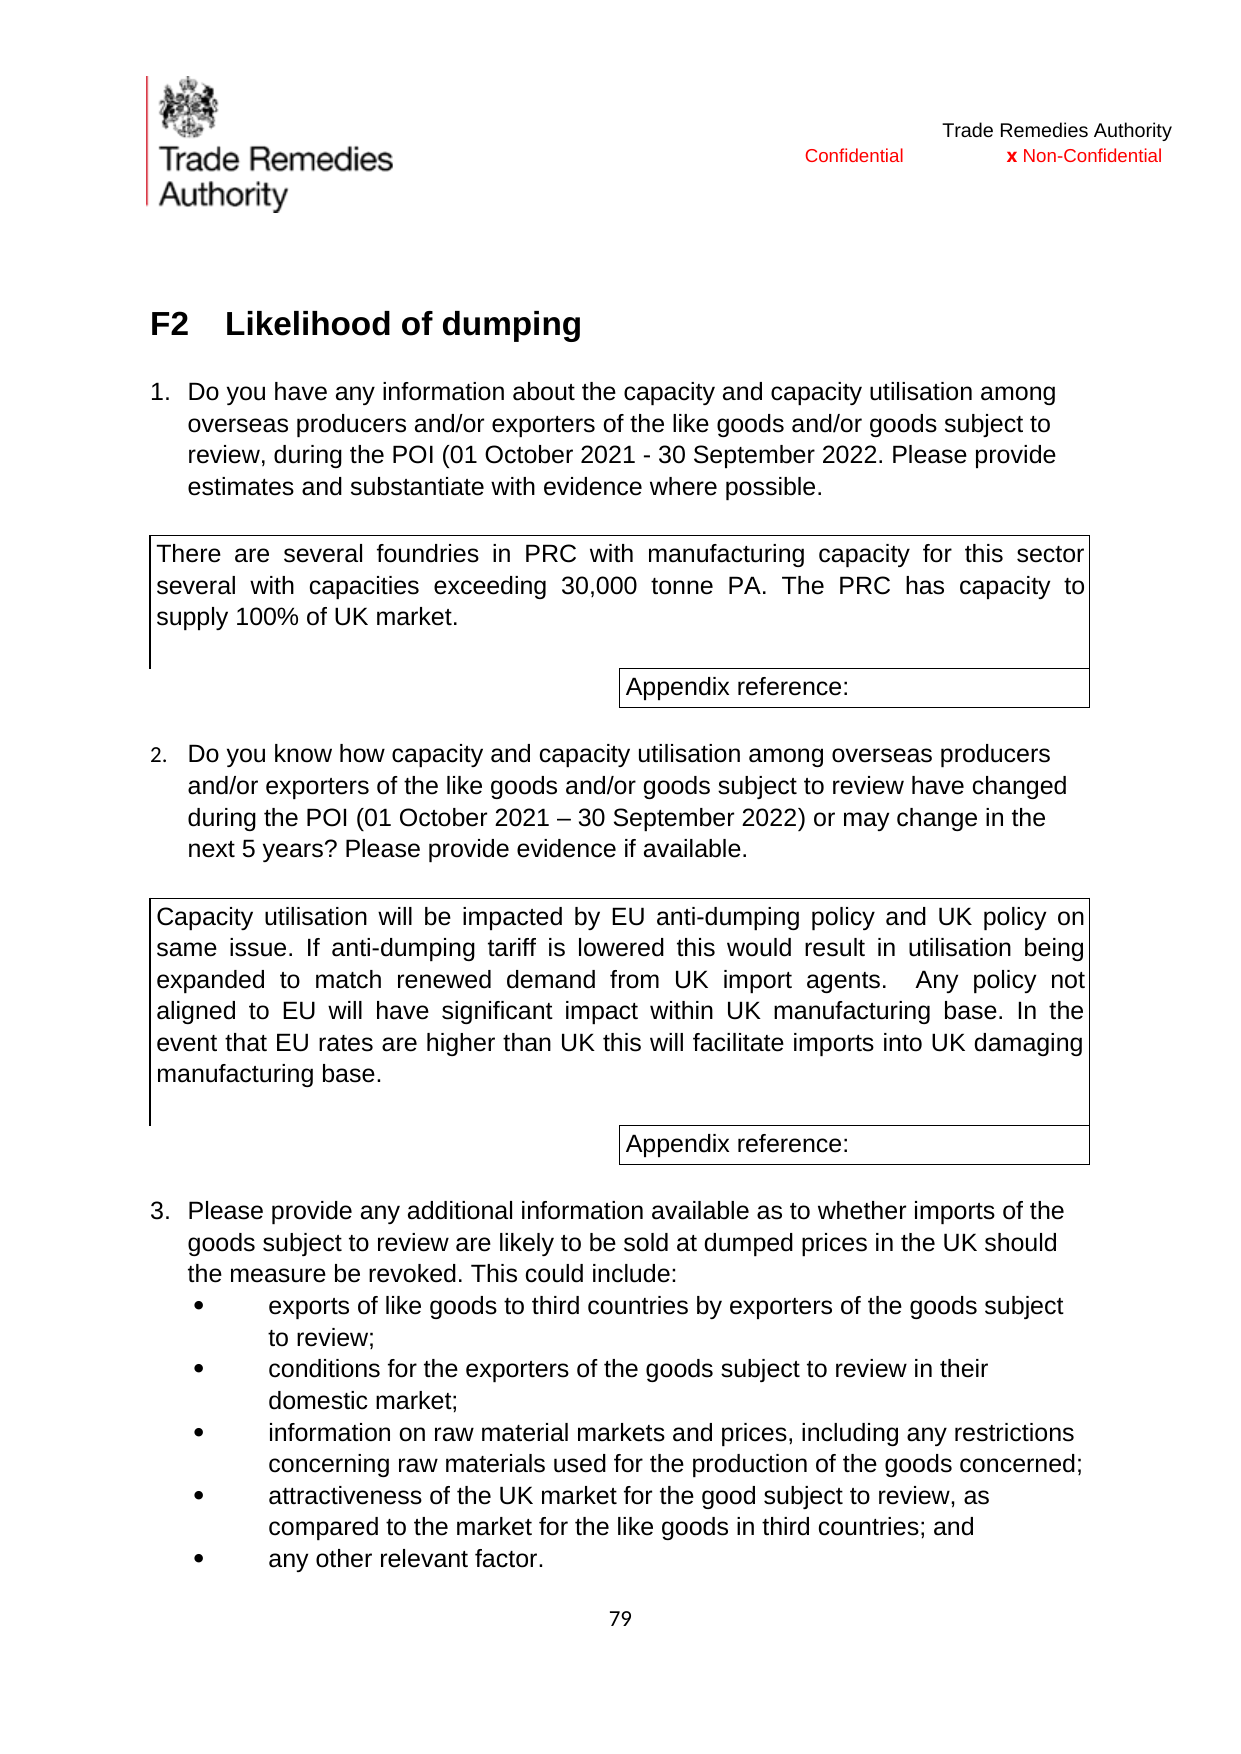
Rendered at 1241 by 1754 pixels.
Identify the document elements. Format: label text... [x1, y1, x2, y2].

table_header There are several foundries in PRC with manufacturing capacity for this sector several with capacities exceeding 30,000 tonne PA. The PRC has capacity to supply 100% of UK market. [151, 536, 1089, 668]
subtitle F2 Likelihood of dumping [150, 303, 1090, 342]
list Do you have any information about the capacity and capacity utilisation among overseas producers and/or exporters of the like goods and/or goods subject to review, during the POI (01 October 2021 - 30 September 2022. Please provide estimates and substantiate with evidence where possible. [150, 377, 1090, 501]
list Do you know how capacity and capacity utilisation among overseas producers and/or exporters of the like goods and/or goods subject to review have changed during the POI (01 October 2021 – 30 September 2022) or may change in the next 5 years? Please provide evidence if available. [150, 739, 1090, 863]
table_cell Appendix reference: [620, 669, 1089, 707]
table_cell [150, 1126, 619, 1164]
list any other relevant factor. [194, 1544, 1090, 1573]
table_cell [150, 669, 619, 707]
list information on raw material markets and prices, including any restrictions concerning raw materials used for the production of the goods concerned; [194, 1417, 1090, 1478]
list Please provide any additional information available as to whether imports of the goods subject to review are likely to be sold at dumped prices in the UK should the measure be revoked. This could include: [150, 1196, 1090, 1288]
list exports of like goods to third countries by exporters of the goods subject to review; [194, 1291, 1090, 1351]
list conditions for the exporters of the goods subject to review in their domestic market; [194, 1354, 1090, 1415]
list attractiveness of the UK market for the good subject to review, as compared to the market for the like goods in third countries; and [194, 1481, 1090, 1541]
table_cell Appendix reference: [620, 1126, 1089, 1164]
table_header Capacity utilisation will be impacted by EU anti-dumping policy and UK policy on same issue. If anti-dumping tariff is lowered this would result in utilisation being expanded to match renewed demand from UK import agents. Any policy not aligned to EU will have significant impact within UK manufacturing base. In the event that EU rates are higher than UK this will facilitate imports into UK damaging manufacturing base. [151, 899, 1089, 1125]
